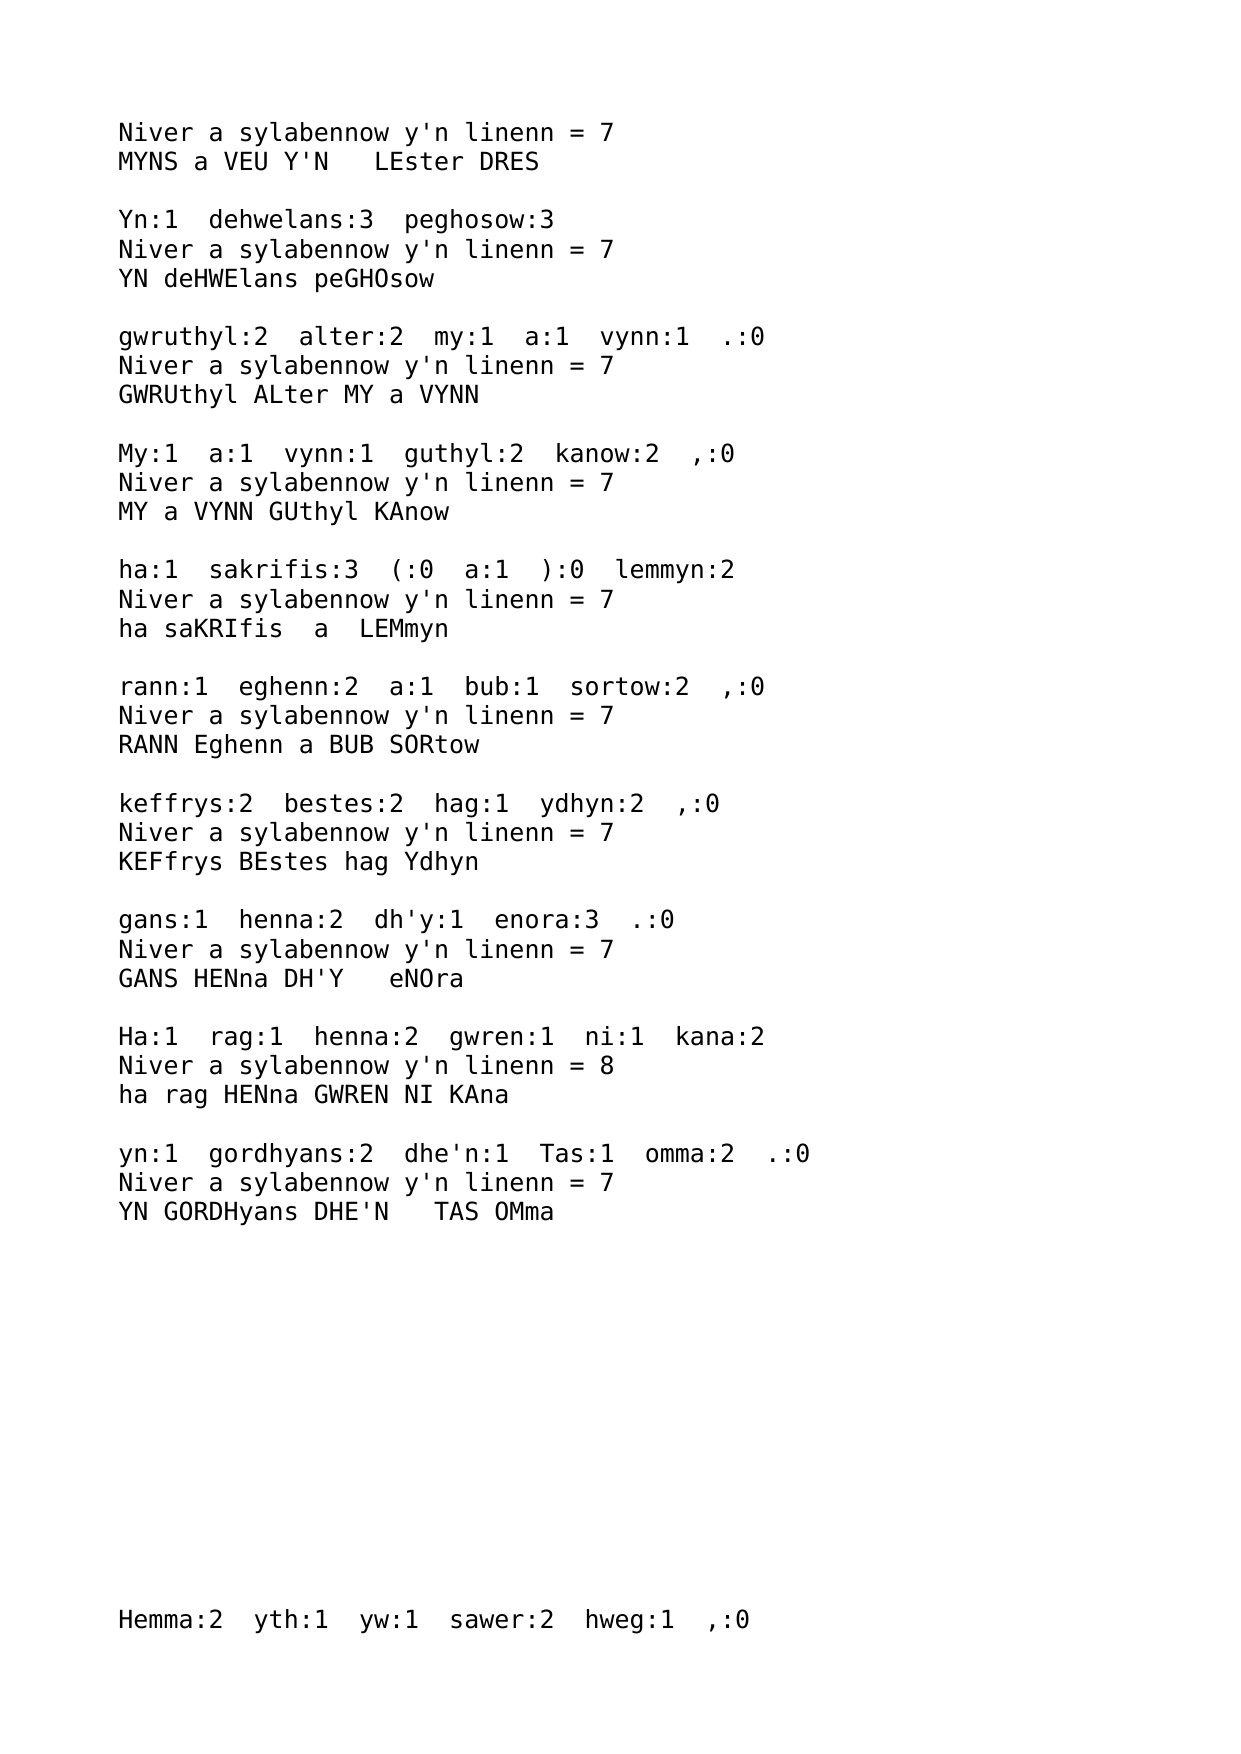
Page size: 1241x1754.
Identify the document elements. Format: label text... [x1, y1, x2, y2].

text Ha:1 rag:1 henna:2 gwren:1 ni:1 kana:2 [118, 1022, 1122, 1051]
text YN GORDHyans DHE'N TAS OMma [118, 1197, 1122, 1226]
text Niver a sylabennow y'n linenn = 7 [118, 701, 1122, 731]
text Niver a sylabennow y'n linenn = 8 [118, 1051, 1122, 1081]
text GANS HENna DH'Y eNOra [118, 964, 1122, 993]
text Niver a sylabennow y'n linenn = 7 [118, 585, 1122, 614]
text rann:1 eghenn:2 a:1 bub:1 sortow:2 ,:0 [118, 672, 1122, 701]
text RANN Eghenn a BUB SORtow [118, 731, 1122, 760]
text KEFfrys BEstes hag Ydhyn [118, 847, 1122, 876]
text YN deHWElans peGHOsow [118, 264, 1122, 293]
text Niver a sylabennow y'n linenn = 7 [118, 118, 1122, 147]
text ha rag HENna GWREN NI KAna [118, 1081, 1122, 1110]
text Niver a sylabennow y'n linenn = 7 [118, 351, 1122, 381]
text My:1 a:1 vynn:1 guthyl:2 kanow:2 ,:0 [118, 439, 1122, 468]
text gwruthyl:2 alter:2 my:1 a:1 vynn:1 .:0 [118, 322, 1122, 351]
text keffrys:2 bestes:2 hag:1 ydhyn:2 ,:0 [118, 789, 1122, 818]
text Niver a sylabennow y'n linenn = 7 [118, 235, 1122, 264]
text Niver a sylabennow y'n linenn = 7 [118, 1168, 1122, 1197]
text ha:1 sakrifis:3 (:0 a:1 ):0 lemmyn:2 [118, 556, 1122, 585]
text ha saKRIfis a LEMmyn [118, 614, 1122, 643]
text Niver a sylabennow y'n linenn = 7 [118, 818, 1122, 847]
text gans:1 henna:2 dh'y:1 enora:3 .:0 [118, 906, 1122, 935]
text MY a VYNN GUthyl KAnow [118, 497, 1122, 526]
text Yn:1 dehwelans:3 peghosow:3 [118, 206, 1122, 235]
text yn:1 gordhyans:2 dhe'n:1 Tas:1 omma:2 .:0 [118, 1139, 1122, 1168]
text Niver a sylabennow y'n linenn = 7 [118, 935, 1122, 964]
text Niver a sylabennow y'n linenn = 7 [118, 468, 1122, 497]
text Hemma:2 yth:1 yw:1 sawer:2 hweg:1 ,:0 [118, 1606, 1122, 1635]
text MYNS a VEU Y'N LEster DRES [118, 147, 1122, 176]
text GWRUthyl ALter MY a VYNN [118, 381, 1122, 410]
